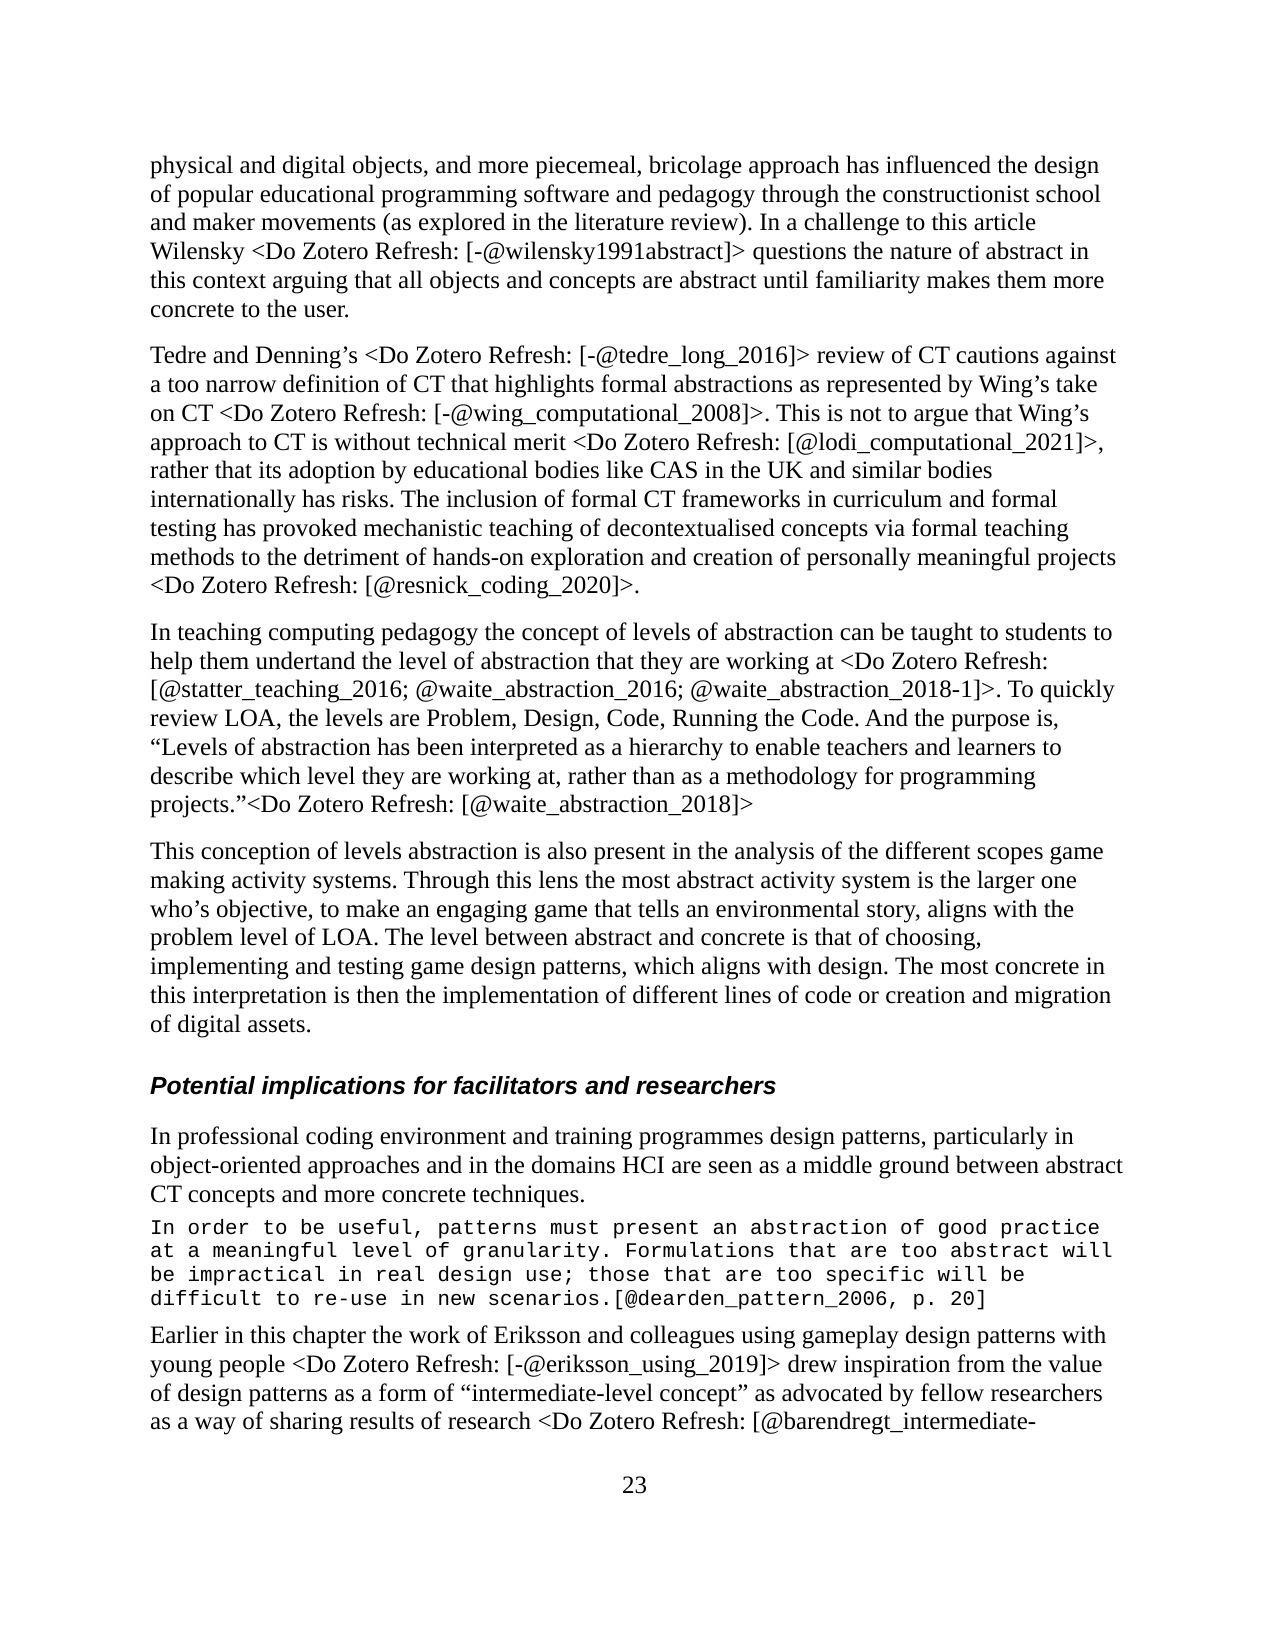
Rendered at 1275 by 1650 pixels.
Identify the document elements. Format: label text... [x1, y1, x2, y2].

text physical and digital objects, and more piecemeal, bricolage approach has influenced the design of popular educational programming software and pedagogy through the constructionist school and maker movements (as explored in the literature review). In a challenge to this article Wilensky <Do Zotero Refresh: [-@wilensky1991abstract]> questions the nature of abstract in this context arguing that all objects and concepts are abstract until familiarity makes them more concrete to the user. [150, 150, 1125, 322]
text Tedre and Denning’s <Do Zotero Refresh: [-@tedre_long_2016]> review of CT cautions against a too narrow definition of CT that highlights formal abstractions as represented by Wing’s take on CT <Do Zotero Refresh: [-@wing_computational_2008]>. This is not to argue that Wing’s approach to CT is without technical merit <Do Zotero Refresh: [@lodi_computational_2021]>, rather that its adoption by educational bodies like CAS in the UK and similar bodies internationally has risks. The inclusion of formal CT frameworks in curriculum and formal testing has provoked mechanistic teaching of decontextualised concepts via formal teaching methods to the detriment of hands-on exploration and creation of personally meaningful projects <Do Zotero Refresh: [@resnick_coding_2020]>. [150, 340, 1125, 599]
text This conception of levels abstraction is also present in the analysis of the different scopes game making activity systems. Through this lens the most abstract activity system is the larger one who’s objective, to make an engaging game that tells an environmental story, aligns with the problem level of LOA. The level between abstract and concrete is that of choosing, implementing and testing game design patterns, which aligns with design. The most concrete in this interpretation is then the implementation of different lines of code or creation and migration of digital assets. [150, 836, 1125, 1037]
subtitle Potential implications for facilitators and researchers [150, 1071, 1125, 1100]
text In order to be useful, patterns must present an abstraction of good practice at a meaningful level of granularity. Formulations that are too abstract will be impractical in real design use; those that are too specific will be difficult to re-use in new scenarios.[@dearden_pattern_2006, p. 20] [150, 1217, 1125, 1311]
text In professional coding environment and training programmes design patterns, particularly in object-oriented approaches and in the domains HCI are seen as a middle ground between abstract CT concepts and more concrete techniques. [150, 1121, 1125, 1208]
text Earlier in this chapter the work of Eriksson and colleagues using gameplay design patterns with young people <Do Zotero Refresh: [-@eriksson_using_2019]> drew inspiration from the value of design patterns as a form of “intermediate-level concept” as advocated by fellow researchers as a way of sharing results of research <Do Zotero Refresh: [@barendregt_intermediate- [150, 1320, 1125, 1435]
text In teaching computing pedagogy the concept of levels of abstraction can be taught to students to help them undertand the level of abstraction that they are working at <Do Zotero Refresh: [@statter_teaching_2016; @waite_abstraction_2016; @waite_abstraction_2018-1]>. To quickly review LOA, the levels are Problem, Design, Code, Running the Code. And the purpose is, “Levels of abstraction has been interpreted as a hierarchy to enable teachers and learners to describe which level they are working at, rather than as a methodology for programming projects.”<Do Zotero Refresh: [@waite_abstraction_2018]> [150, 617, 1125, 818]
